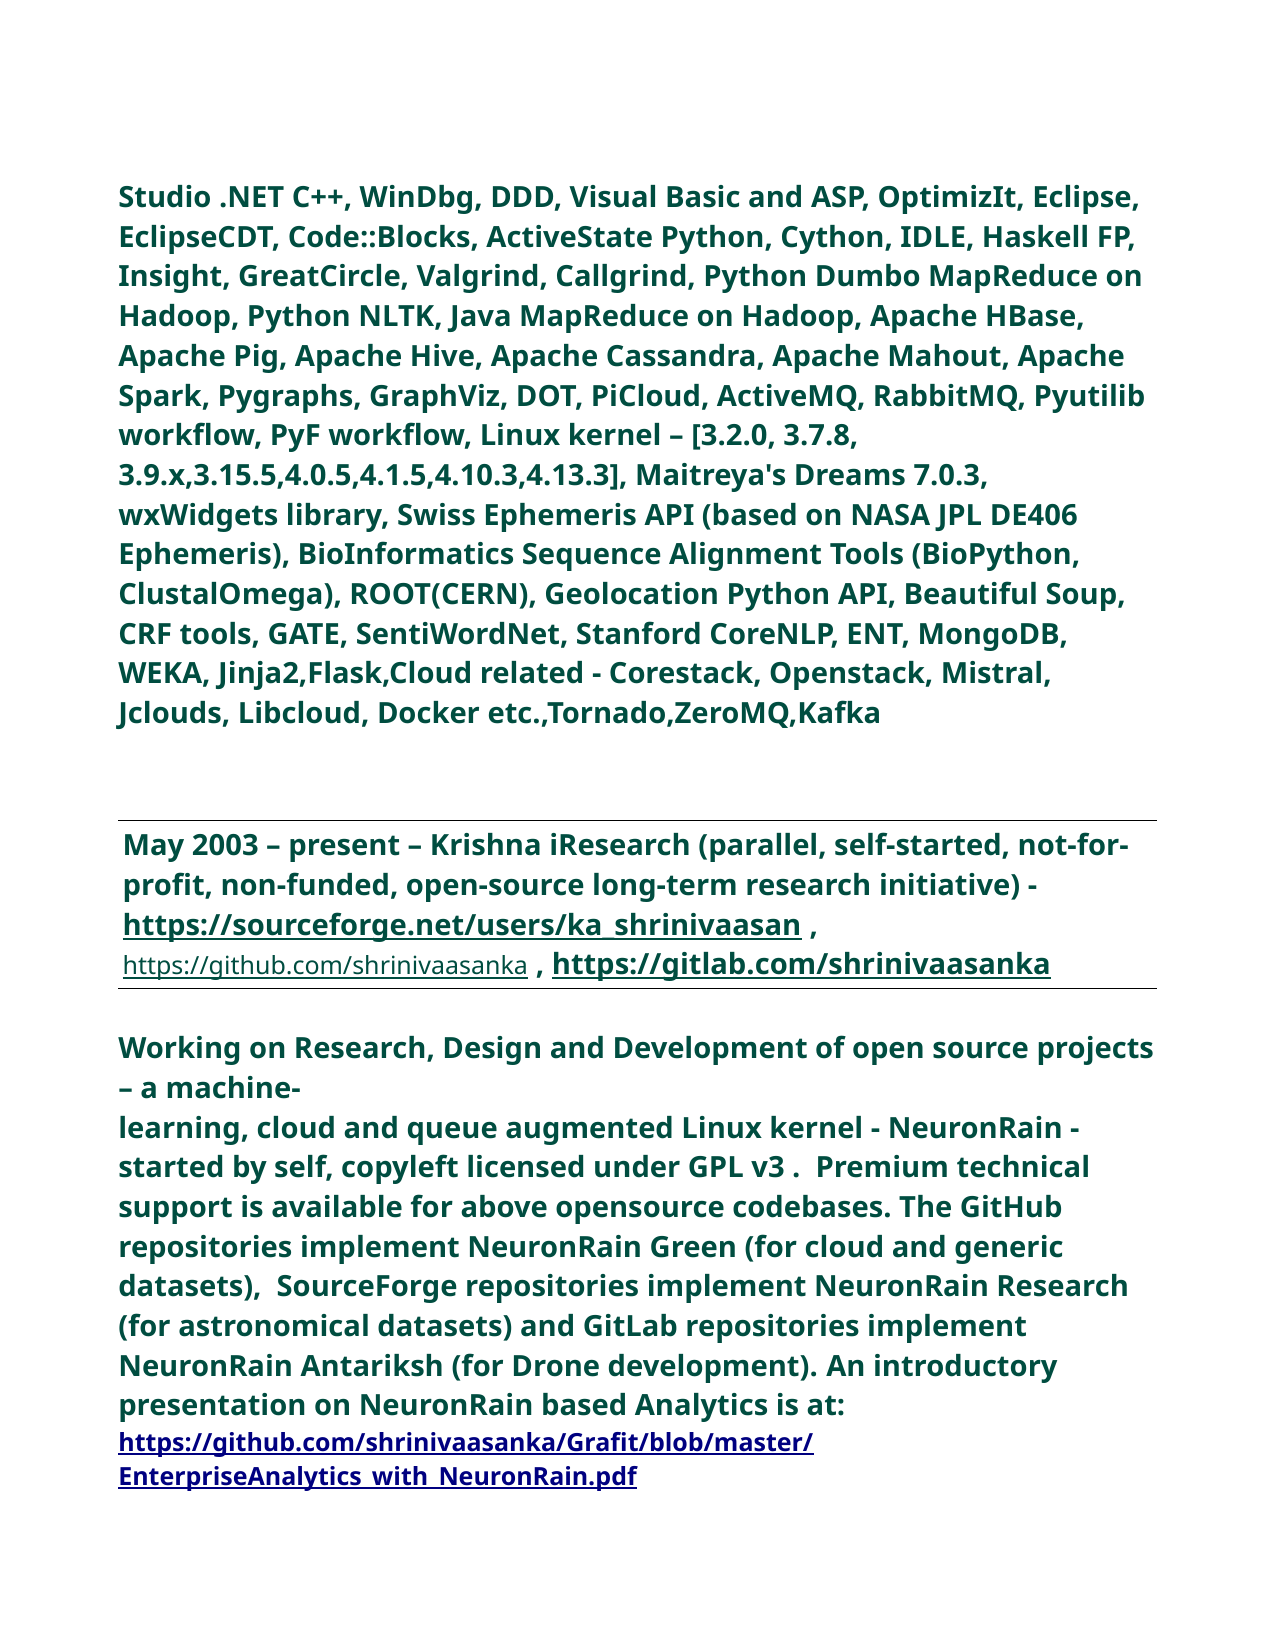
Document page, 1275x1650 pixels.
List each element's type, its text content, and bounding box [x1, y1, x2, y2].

text https://github.com/shrinivaasanka/Grafit/blob/master/EnterpriseAnalytics_with_NeuronRain.pdf [118, 1424, 1157, 1492]
text learning, cloud and queue augmented Linux kernel - NeuronRain - started by self, copyleft licensed under GPL v3 . Premium technical support is available for above opensource codebases. The GitHub repositories implement NeuronRain Green (for cloud and generic datasets), SourceForge repositories implement NeuronRain Research (for astronomical datasets) and GitLab repositories implement NeuronRain Antariksh (for Drone development). An introductory presentation on NeuronRain based Analytics is at: [118, 1107, 1157, 1424]
text Working on Research, Design and Development of open source projects – a machine- [118, 1027, 1157, 1107]
text May 2003 – present – Krishna iResearch (parallel, self-started, not-for-profit, non-funded, open-source long-term research initiative) - https://sourceforge.net/users/ka_shrinivaasan , https://github.com/shrinivaasanka , https://gitlab.com/shrinivaasanka [118, 821, 1157, 988]
text Studio .NET C++, WinDbg, DDD, Visual Basic and ASP, OptimizIt, Eclipse, EclipseCDT, Code::Blocks, ActiveState Python, Cython, IDLE, Haskell FP, Insight, GreatCircle, Valgrind, Callgrind, Python Dumbo MapReduce on Hadoop, Python NLTK, Java MapReduce on Hadoop, Apache HBase, Apache Pig, Apache Hive, Apache Cassandra, Apache Mahout, Apache Spark, Pygraphs, GraphViz, DOT, PiCloud, ActiveMQ, RabbitMQ, Pyutilib workflow, PyF workflow, Linux kernel – [3.2.0, 3.7.8, 3.9.x,3.15.5,4.0.5,4.1.5,4.10.3,4.13.3], Maitreya's Dreams 7.0.3, wxWidgets library, Swiss Ephemeris API (based on NASA JPL DE406 Ephemeris), BioInformatics Sequence Alignment Tools (BioPython, ClustalOmega), ROOT(CERN), Geolocation Python API, Beautiful Soup, CRF tools, GATE, SentiWordNet, Stanford CoreNLP, ENT, MongoDB, WEKA, Jinja2,Flask,Cloud related - Corestack, Openstack, Mistral, Jclouds, Libcloud, Docker etc.,Tornado,ZeroMQ,Kafka [118, 176, 1157, 732]
